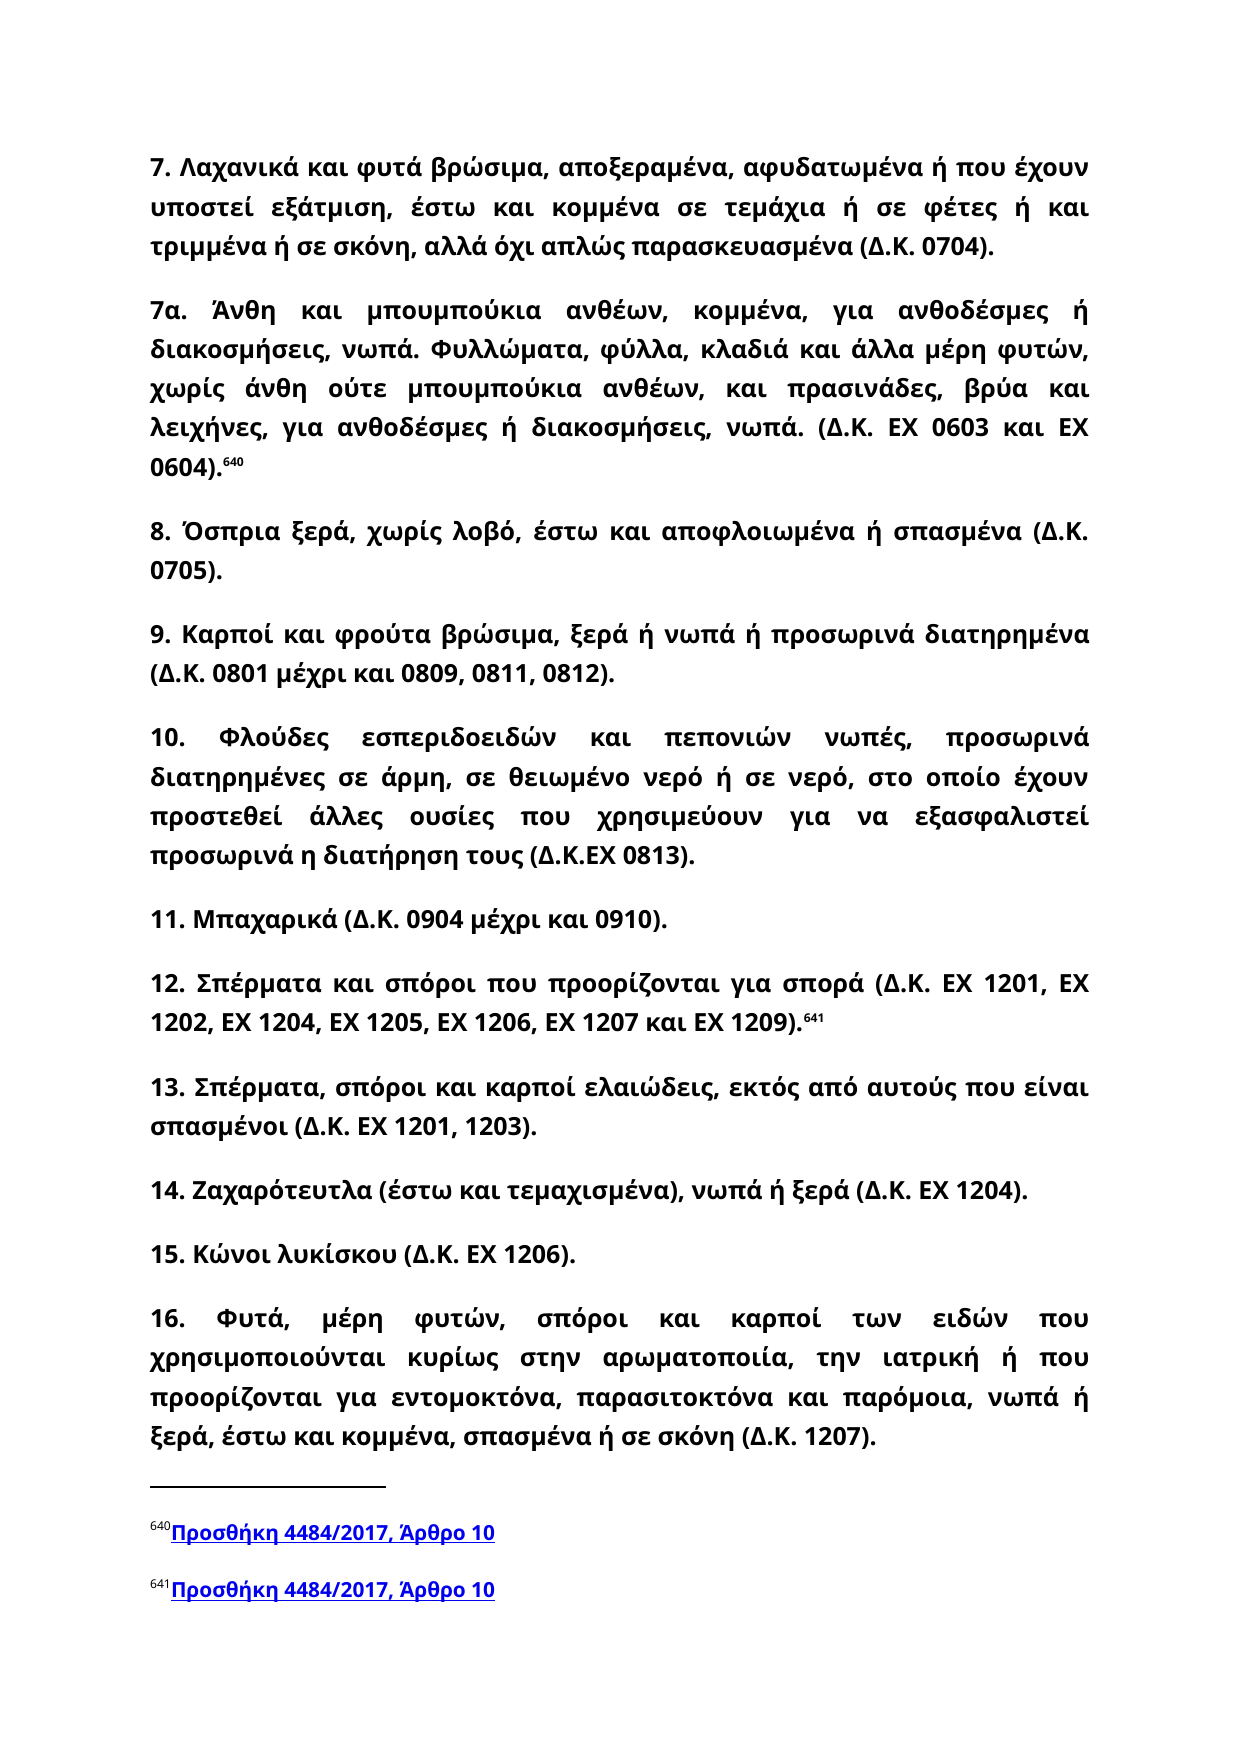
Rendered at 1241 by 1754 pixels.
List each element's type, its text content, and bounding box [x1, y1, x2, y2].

text 10. Φλούδες εσπεριδοειδών και πεπονιών νωπές, προσωρινά διατηρημένες σε άρμη, σε θειωμένο νερό ή σε νερό, στο οποίο έχουν προστεθεί άλλες ουσίες που χρησιμεύουν για να εξασφαλιστεί προσωρινά η διατήρηση τους (Δ.Κ.ΕΧ 0813). [150, 720, 1090, 872]
text 15. Κώνοι λυκίσκου (Δ.Κ. ΕΧ 1206). [150, 1237, 1090, 1271]
text 14. Ζαχαρότευτλα (έστω και τεμαχισμένα), νωπά ή ξερά (Δ.Κ. ΕΧ 1204). [150, 1172, 1090, 1207]
text 12. Σπέρματα και σπόροι που προορίζονται για σπορά (Δ.Κ. ΕΧ 1201, ΕΧ 1202, ΕΧ 1204, ΕΧ 1205, ΕΧ 1206, ΕΧ 1207 και ΕΧ 1209). [150, 966, 1090, 1039]
text 9. Καρποί και φρούτα βρώσιμα, ξερά ή νωπά ή προσωρινά διατηρημένα (Δ.Κ. 0801 μέχρι και 0809, 0811, 0812). [150, 617, 1090, 690]
text 13. Σπέρματα, σπόροι και καρποί ελαιώδεις, εκτός από αυτούς που είναι σπασμένοι (Δ.Κ. ΕΧ 1201, 1203). [150, 1069, 1090, 1142]
text Προσθήκη 4484/2017, Άρθρο 10 [150, 1518, 1090, 1546]
text 8. Όσπρια ξερά, χωρίς λοβό, έστω και αποφλοιωμένα ή σπασμένα (Δ.Κ. 0705). [150, 513, 1090, 587]
text 16. Φυτά, μέρη φυτών, σπόροι και καρποί των ειδών που χρησιμοποιούνται κυρίως στην αρωματοποιία, την ιατρική ή που προορίζονται για εντομοκτόνα, παρασιτοκτόνα και παρόμοια, νωπά ή ξερά, έστω και κομμένα, σπασμένα ή σε σκόνη (Δ.Κ. 1207). [150, 1301, 1090, 1452]
text 7. Λαχανικά και φυτά βρώσιμα, αποξεραμένα, αφυδατωμένα ή που έχουν υποστεί εξάτμιση, έστω και κομμένα σε τεμάχια ή σε φέτες ή και τριμμένα ή σε σκόνη, αλλά όχι απλώς παρασκευασμένα (Δ.Κ. 0704). [150, 150, 1090, 262]
text 7α. Άνθη και μπουμπούκια ανθέων, κομμένα, για ανθοδέσμες ή διακοσμήσεις, νωπά. Φυλλώματα, φύλλα, κλαδιά και άλλα μέρη φυτών, χωρίς άνθη ούτε μπουμπούκια ανθέων, και πρασινάδες, βρύα και λειχήνες, για ανθοδέσμες ή διακοσμήσεις, νωπά. (Δ.Κ. ΕΧ 0603 και ΕΧ 0604). [150, 292, 1090, 483]
text 11. Μπαχαρικά (Δ.Κ. 0904 μέχρι και 0910). [150, 902, 1090, 936]
text Προσθήκη 4484/2017, Άρθρο 10 [150, 1576, 1090, 1604]
